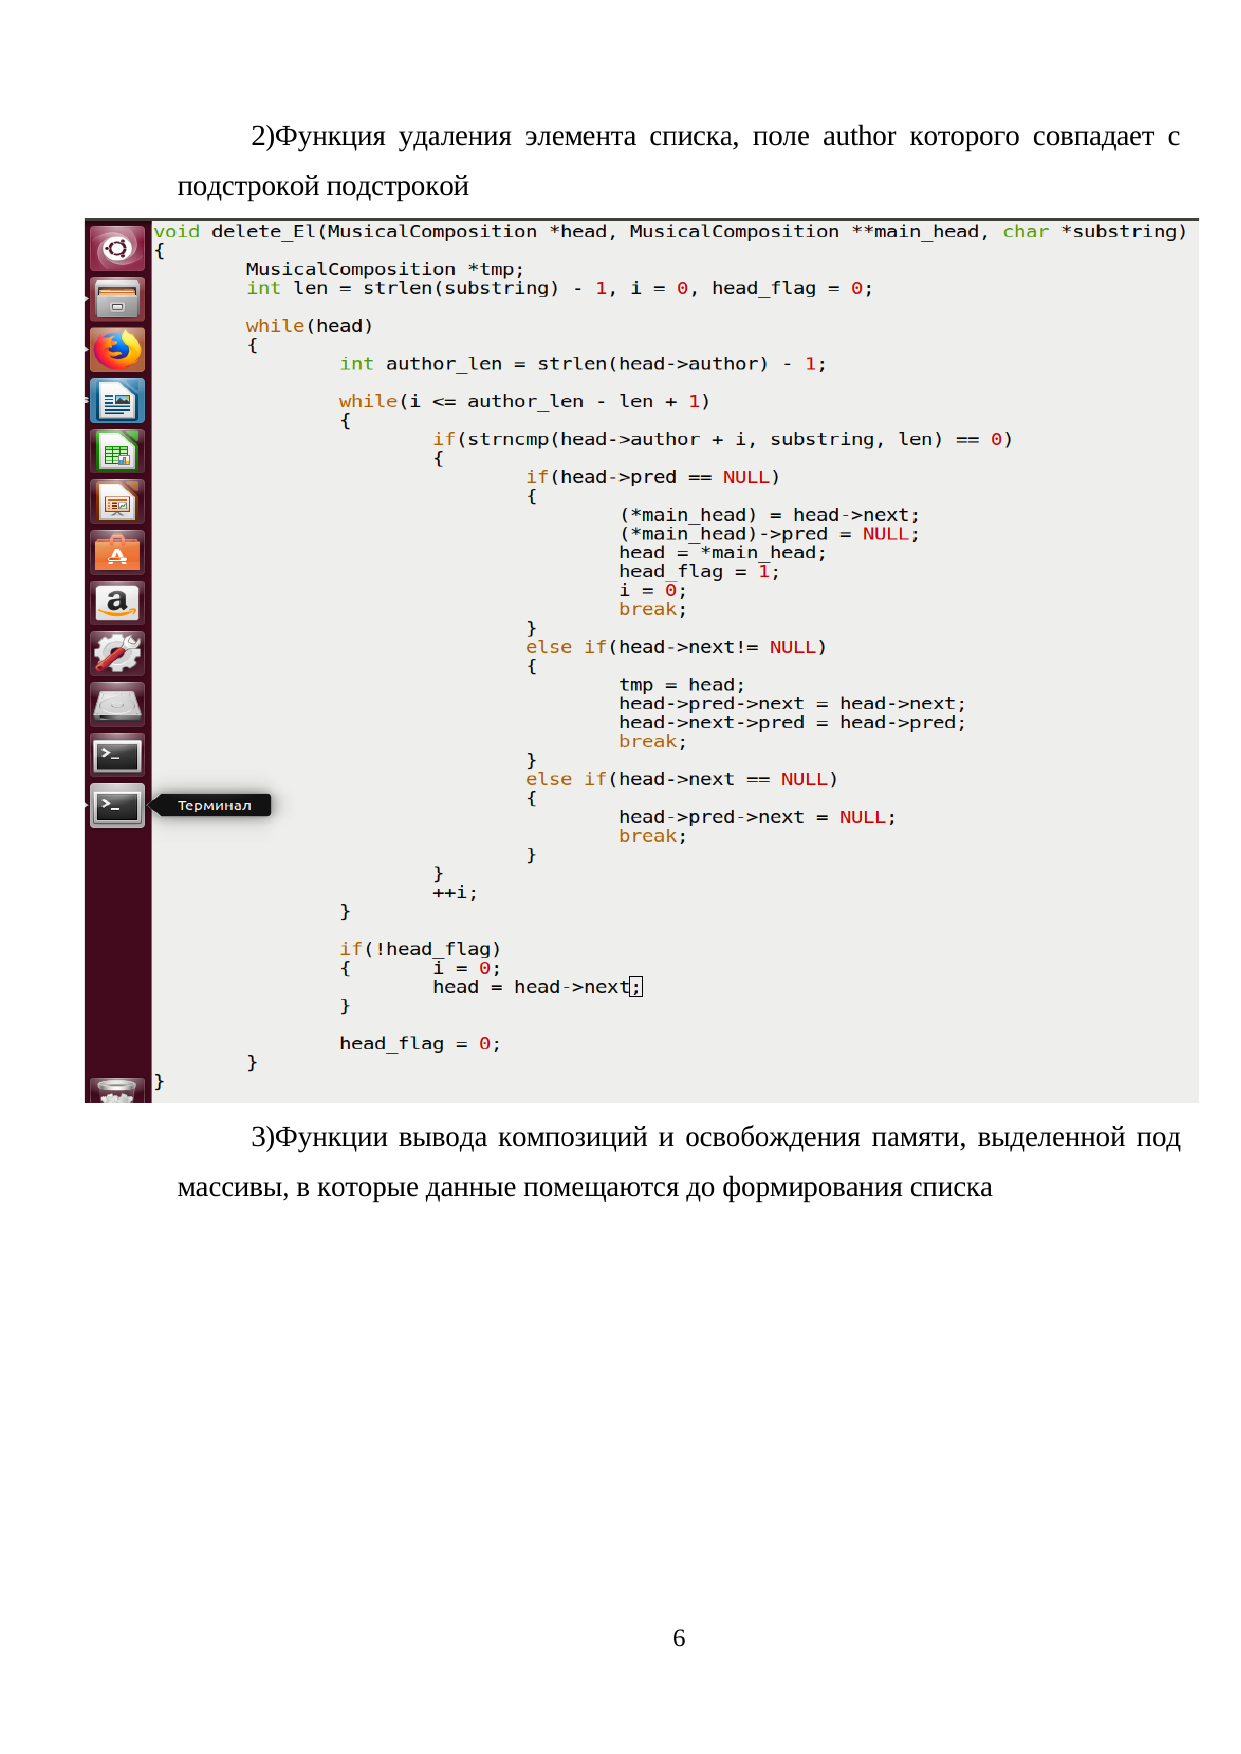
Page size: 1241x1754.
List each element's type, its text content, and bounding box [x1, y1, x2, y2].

text 2)Функция удаления элемента списка, поле author которого совпадает с подстрокой подстрокой [177, 118, 1181, 202]
text 3)Функции вывода композиций и освобождения памяти, выделенной под массивы, в которые данные помещаются до формирования списка [177, 1092, 1181, 1203]
